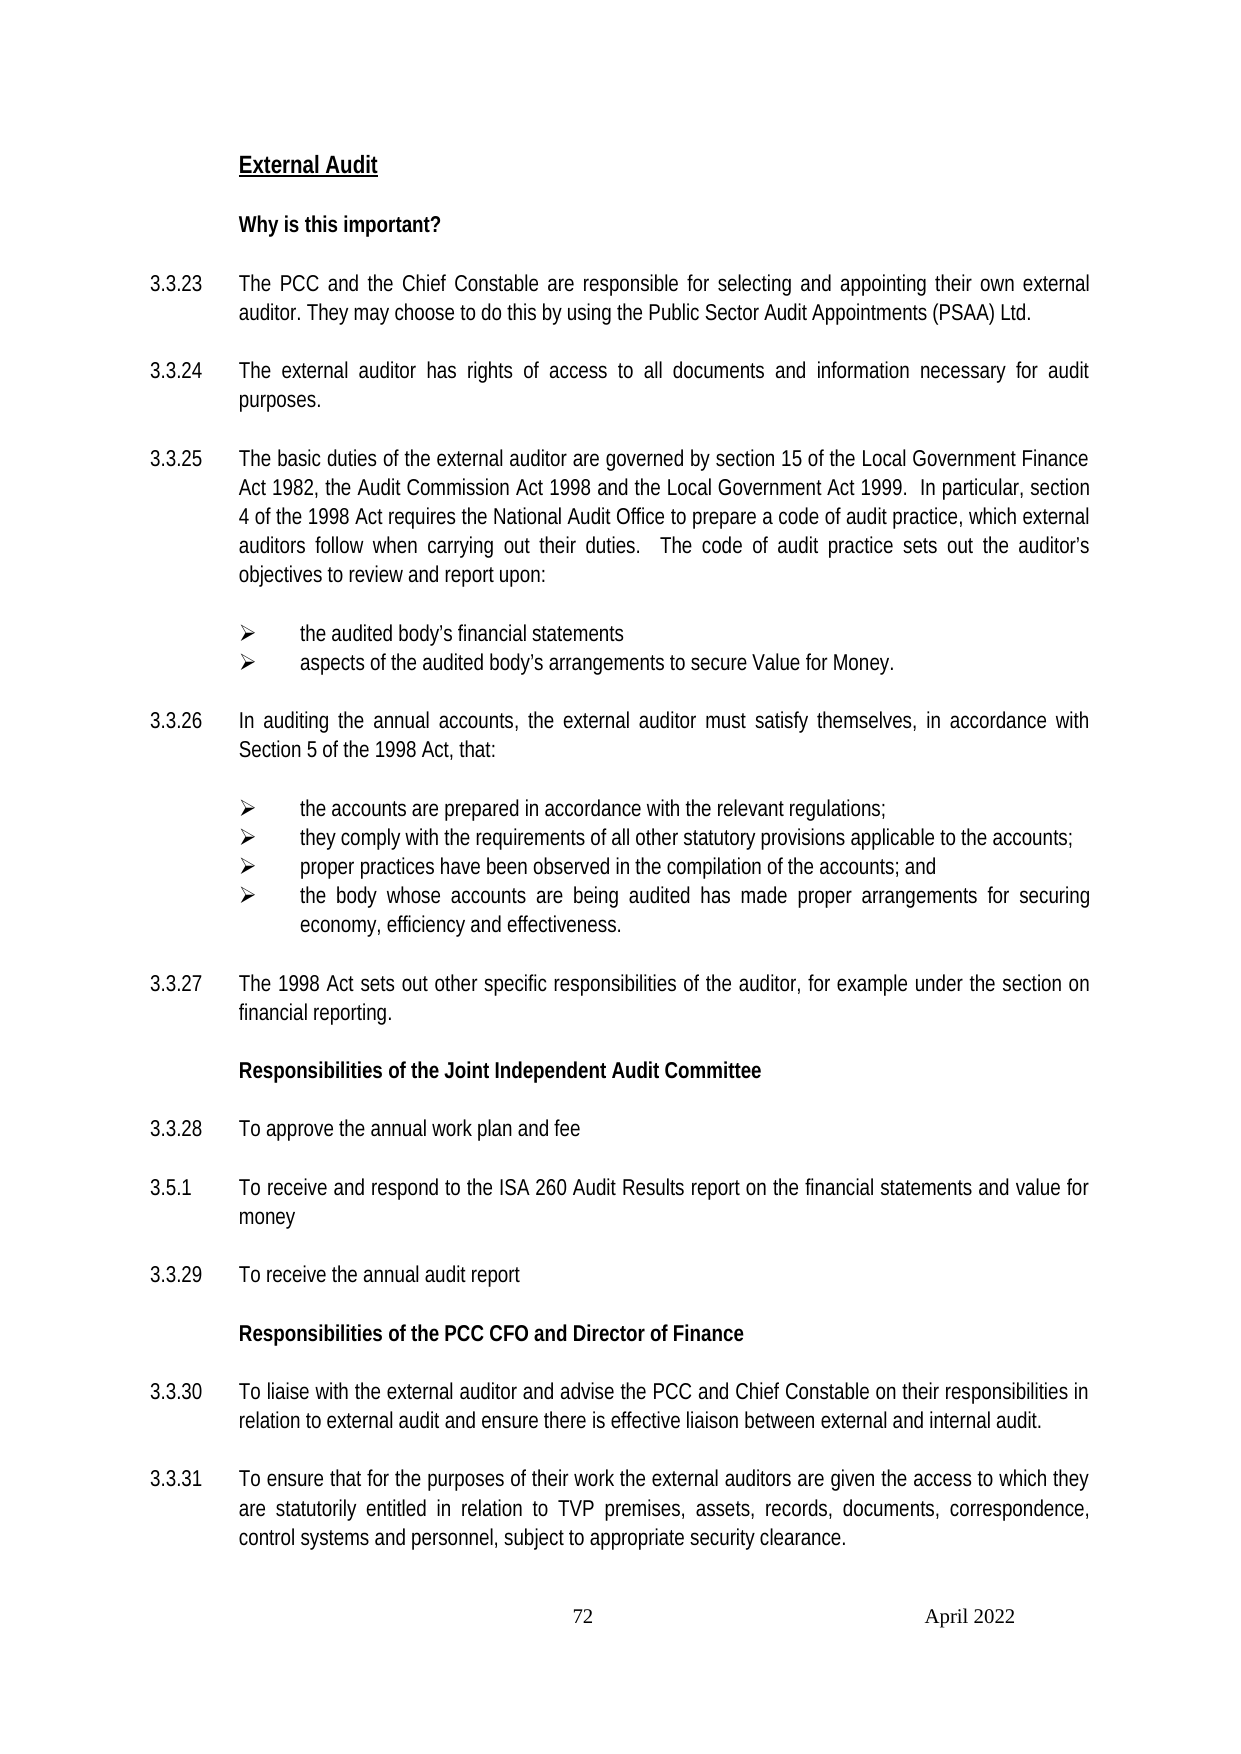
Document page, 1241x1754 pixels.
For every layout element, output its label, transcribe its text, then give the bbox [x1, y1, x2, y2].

list In auditing the annual accounts, the external auditor must satisfy themselves, in accordance with Section 5 of the 1998 Act, that: [150, 704, 1090, 762]
list To liaise with the external auditor and advise the PCC and Chief Constable on their responsibilities in relation to external audit and ensure there is effective liaison between external and internal audit. [150, 1375, 1090, 1433]
list To receive the annual audit report [150, 1258, 1090, 1287]
list proper practices have been observed in the compilation of the accounts; and [239, 850, 1090, 879]
text Responsibilities of the PCC CFO and Director of Finance [150, 1317, 1090, 1346]
list To receive and respond to the ISA 260 Audit Results report on the financial statements and value for money [150, 1171, 1090, 1229]
list To approve the annual work plan and fee [150, 1112, 1090, 1142]
list The 1998 Act sets out other specific responsibilities of the auditor, for example under the section on financial reporting. [150, 967, 1090, 1025]
list the accounts are prepared in accordance with the relevant regulations; [239, 792, 1090, 821]
list The external auditor has rights of access to all documents and information necessary for audit purposes. [150, 354, 1090, 412]
text External Audit [150, 150, 1090, 179]
list they comply with the requirements of all other statutory provisions applicable to the accounts; [239, 821, 1090, 850]
list To ensure that for the purposes of their work the external auditors are given the access to which they are statutorily entitled in relation to TVP premises, assets, records, documents, correspondence, control systems and personnel, subject to appropriate security clearance. [150, 1462, 1090, 1550]
list The PCC and the Chief Constable are responsible for selecting and appointing their own external auditor. They may choose to do this by using the Public Sector Audit Appointments (PSAA) Ltd. [150, 267, 1090, 325]
list The basic duties of the external auditor are governed by section 15 of the Local Government Finance Act 1982, the Audit Commission Act 1998 and the Local Government Act 1999. In particular, section 4 of the 1998 Act requires the National Audit Office to prepare a code of audit practice, which external auditors follow when carrying out their duties. The code of audit practice sets out the auditor’s objectives to review and report upon: [150, 442, 1090, 587]
list aspects of the audited body’s arrangements to secure Value for Money. [239, 646, 1090, 675]
text Why is this important? [150, 208, 1090, 237]
text Responsibilities of the Joint Independent Audit Committee [150, 1054, 1090, 1083]
list the audited body’s financial statements [239, 617, 1090, 646]
list the body whose accounts are being audited has made proper arrangements for securing economy, efficiency and effectiveness. [239, 879, 1090, 937]
